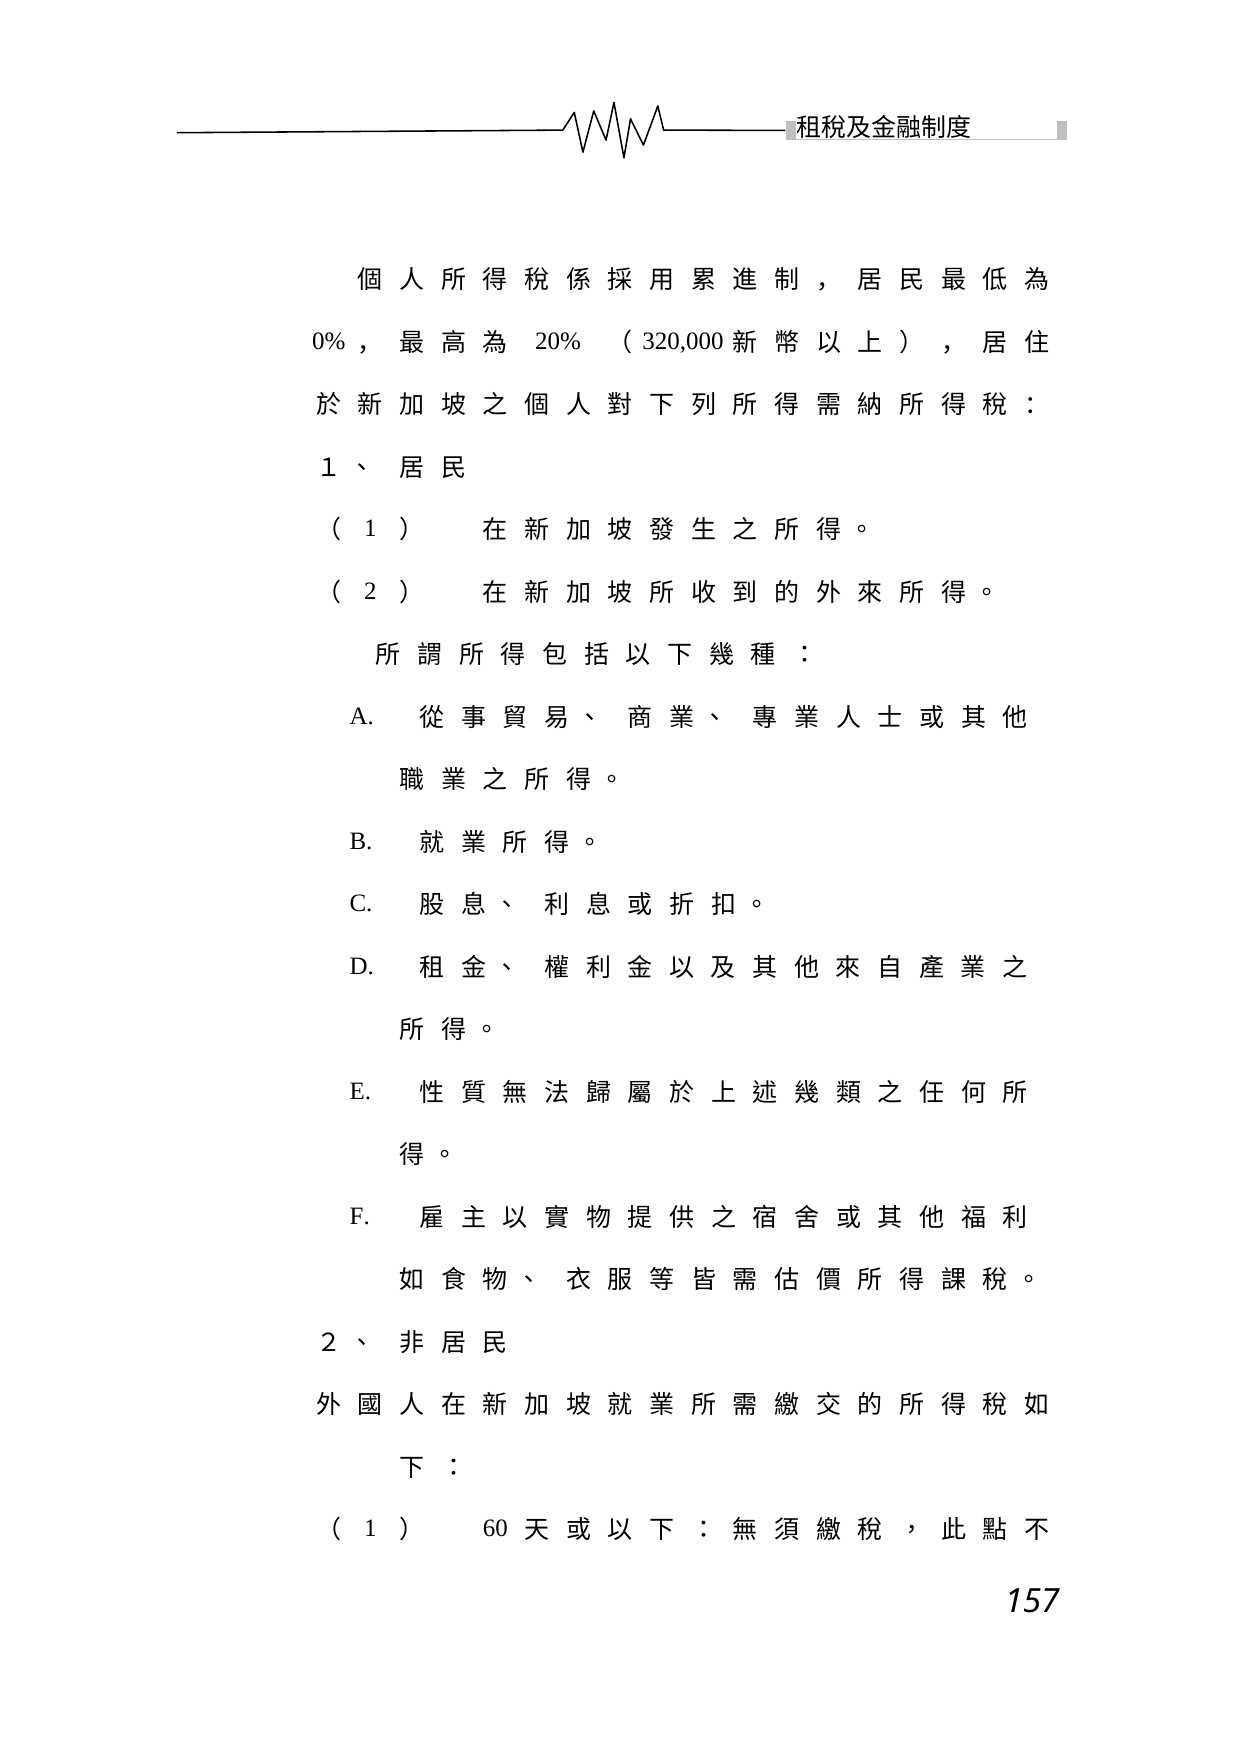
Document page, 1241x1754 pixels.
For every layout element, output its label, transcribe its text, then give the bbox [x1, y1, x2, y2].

text ２、非居民 [281, 1299, 1058, 1361]
text A. 從事貿易、商業、專業人士或其他職業之所得。 [330, 674, 1058, 799]
text 所謂所得包括以下幾種： [306, 611, 1058, 674]
text （1） 60天或以下：無須繳稅，此點不 [306, 1486, 1058, 1549]
text 個人所得稅係採用累進制，居民最低為0%，最高為20%（320,000新幣以上），居住於新加坡之個人對下列所得需納所得稅： [281, 236, 1058, 424]
text （2） 在新加坡所收到的外來所得。 [306, 549, 1058, 611]
text C. 股息、利息或折扣。 [330, 861, 1058, 924]
text B. 就業所得。 [330, 799, 1058, 861]
text D. 租金、權利金以及其他來自產業之所得。 [330, 924, 1058, 1049]
text E. 性質無法歸屬於上述幾類之任何所得。 [330, 1049, 1058, 1174]
text 外國人在新加坡就業所需繳交的所得稅如下： [306, 1361, 1058, 1486]
text （1） 在新加坡發生之所得。 [306, 486, 1058, 549]
text F. 雇主以實物提供之宿舍或其他福利如食物、衣服等皆需估價所得課稅。 [330, 1174, 1058, 1299]
text １、居民 [281, 424, 1058, 486]
